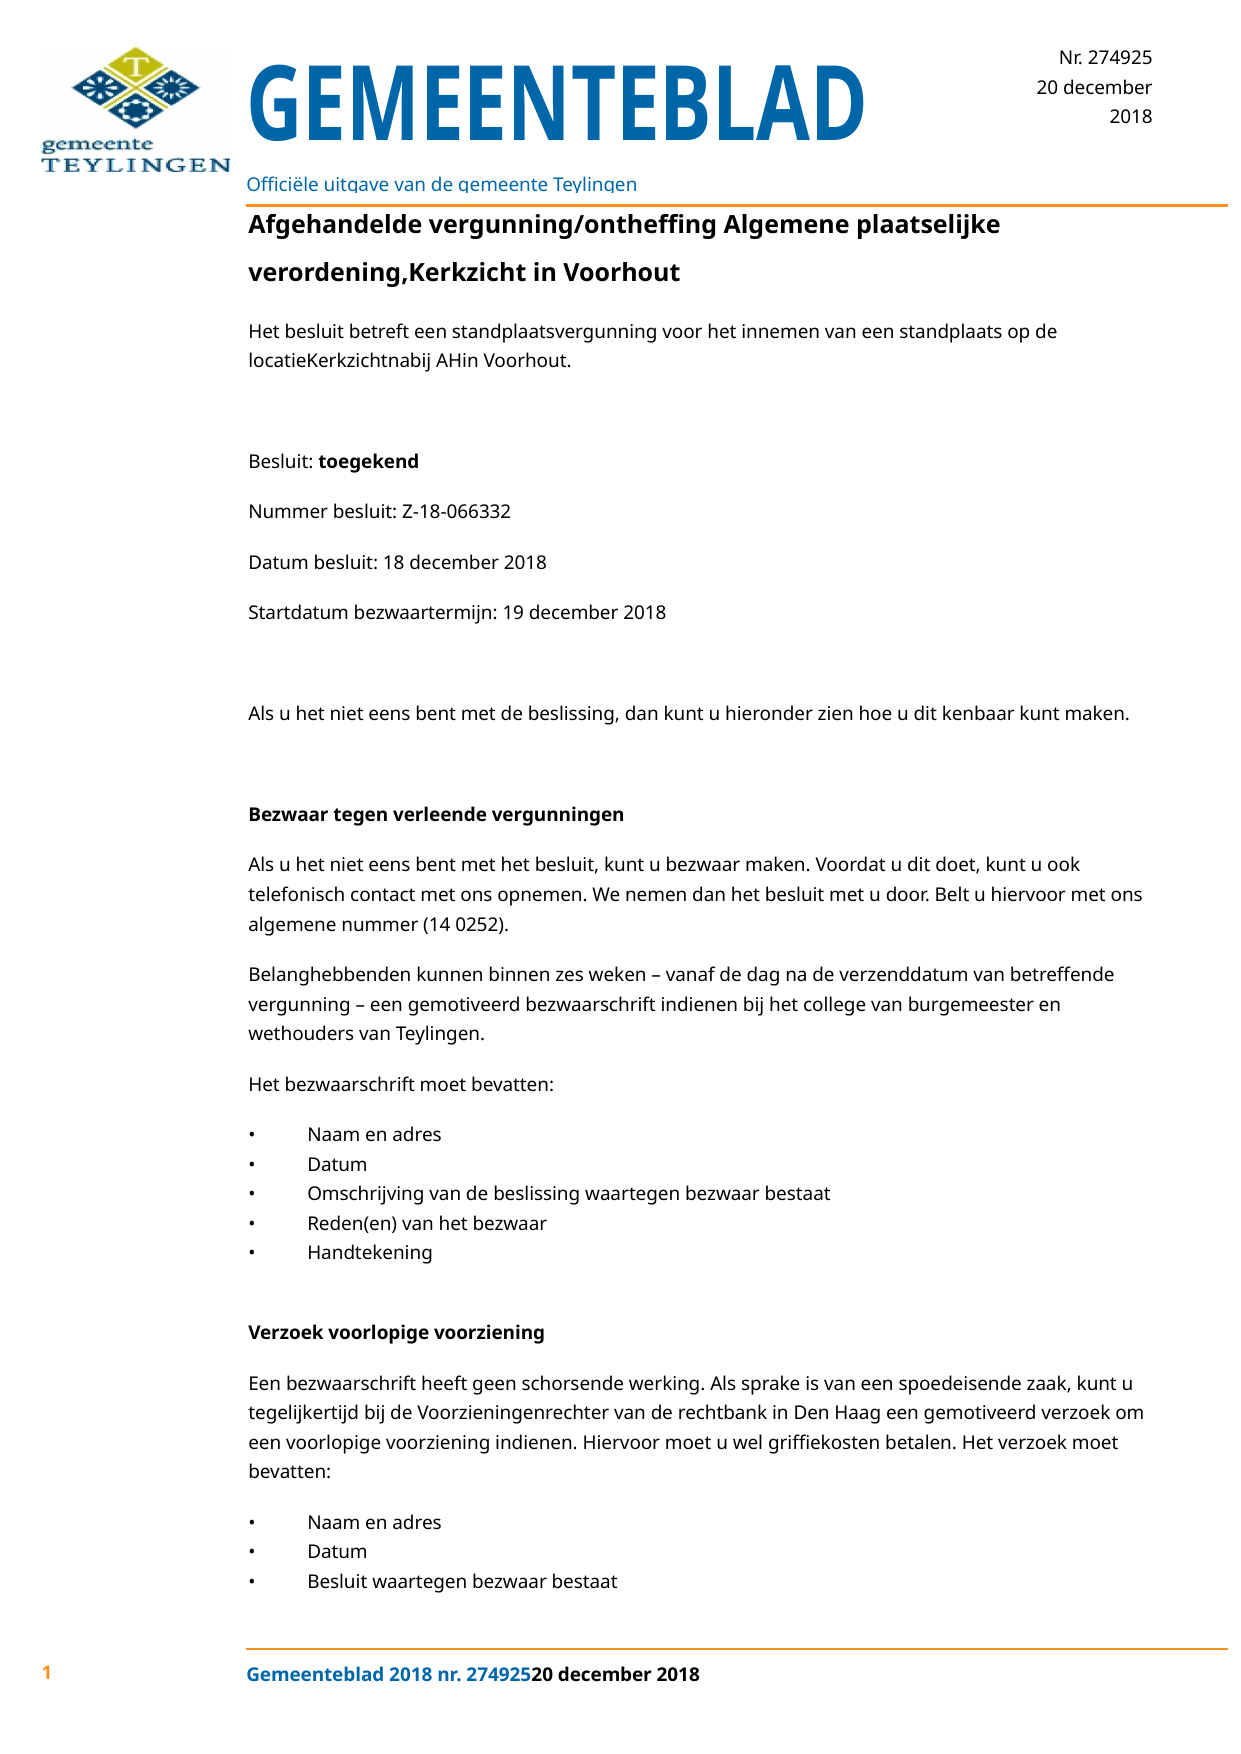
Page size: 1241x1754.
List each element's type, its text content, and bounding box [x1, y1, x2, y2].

text Het bezwaarschrift moet bevatten: [248, 1071, 1152, 1097]
list Omschrijving van de beslissing waartegen bezwaar bestaat [248, 1180, 1152, 1206]
text Als u het niet eens bent met het besluit, kunt u bezwaar maken. Voordat u dit doet, kunt u ook telefonisch contact met ons opnemen. We nemen dan het besluit met u door. Belt u hiervoor met ons algemene nummer (14 0252). [248, 852, 1152, 937]
text Verzoek voorlopige voorziening [248, 1319, 1152, 1345]
list Besluit waartegen bezwaar bestaat [248, 1568, 1152, 1594]
list Datum [248, 1539, 1152, 1564]
list Datum [248, 1151, 1152, 1177]
text Datum besluit: 18 december 2018 [248, 549, 1152, 575]
picture [41, 47, 231, 172]
text Afgehandelde vergunning/ontheffing Algemene plaatselijke verordening,Kerkzicht in Voorhout [248, 207, 1152, 288]
text Belanghebbenden kunnen binnen zes weken – vanaf de dag na de verzenddatum van betreffende vergunning – een gemotiveerd bezwaarschrift indienen bij het college van burgemeester en wethouders van Teylingen. [248, 961, 1152, 1046]
list Reden(en) van het bezwaar [248, 1210, 1152, 1236]
list Handtekening [248, 1239, 1152, 1265]
list Naam en adres [248, 1121, 1152, 1147]
text Een bezwaarschrift heeft geen schorsende werking. Als sprake is van een spoedeisende zaak, kunt u tegelijkertijd bij de Voorzieningenrechter van de rechtbank in Den Haag een gemotiveerd verzoek om een voorlopige voorziening indienen. Hiervoor moet u wel griffiekosten betalen. Het verzoek moet bevatten: [248, 1370, 1152, 1484]
text Bezwaar tegen verleende vergunningen [248, 801, 1152, 827]
text Als u het niet eens bent met de beslissing, dan kunt u hieronder zien hoe u dit kenbaar kunt maken. [248, 700, 1152, 726]
list Naam en adres [248, 1509, 1152, 1535]
text Besluit: toegekend [248, 448, 1152, 474]
text Startdatum bezwaartermijn: 19 december 2018 [248, 599, 1152, 625]
text Nummer besluit: Z-18-066332 [248, 499, 1152, 524]
text Het besluit betreft een standplaatsvergunning voor het innemen van een standplaats op de locatieKerkzichtnabij AHin Voorhout. [248, 318, 1152, 373]
